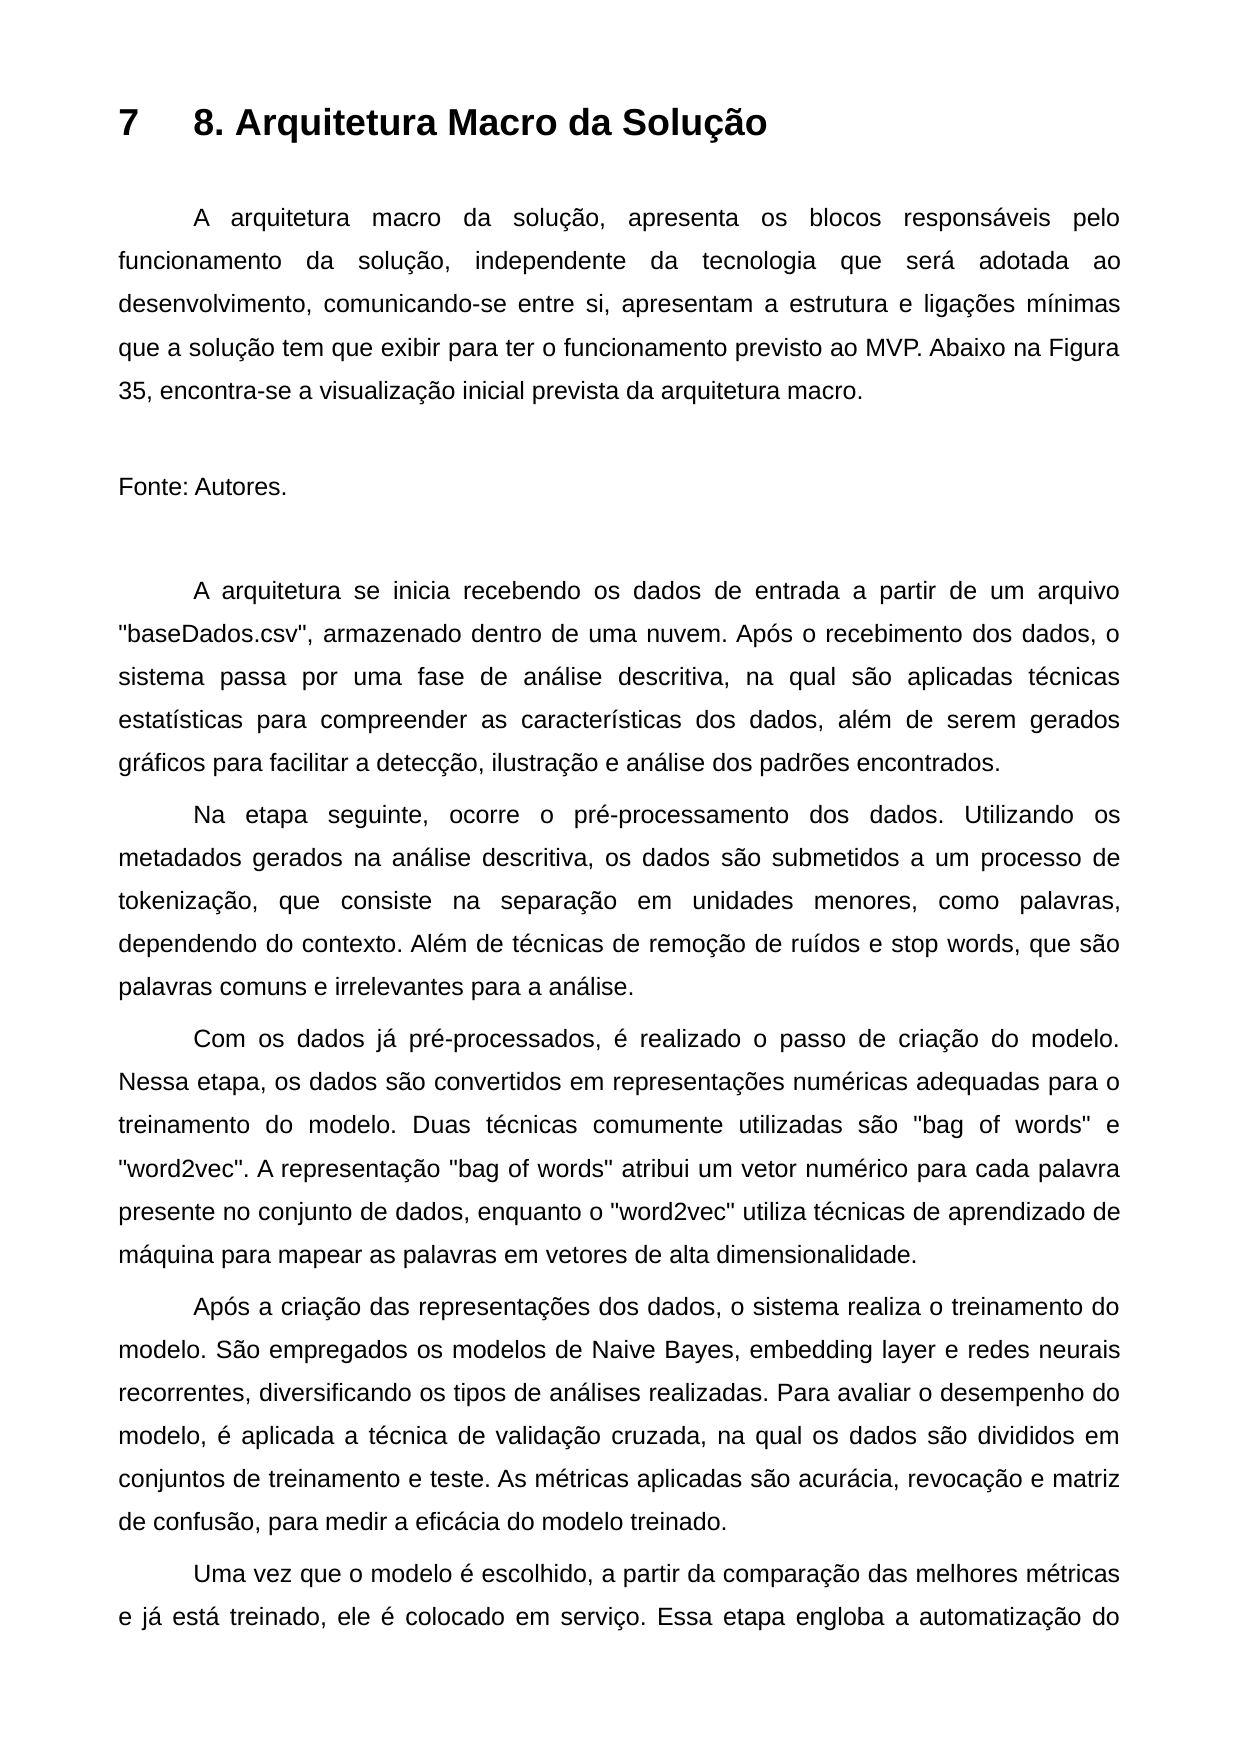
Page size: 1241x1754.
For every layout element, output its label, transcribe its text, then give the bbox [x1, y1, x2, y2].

text Com os dados já pré-processados, é realizado o passo de criação do modelo. Nessa etapa, os dados são convertidos em representações numéricas adequadas para o treinamento do modelo. Duas técnicas comumente utilizadas são "bag of words" e "word2vec". A representação "bag of words" atribui um vetor numérico para cada palavra presente no conjunto de dados, enquanto o "word2vec" utiliza técnicas de aprendizado de máquina para mapear as palavras em vetores de alta dimensionalidade. [118, 1024, 1122, 1268]
text A arquitetura macro da solução, apresenta os blocos responsáveis pelo funcionamento da solução, independente da tecnologia que será adotada ao desenvolvimento, comunicando-se entre si, apresentam a estrutura e ligações mínimas que a solução tem que exibir para ter o funcionamento previsto ao MVP. Abaixo na Figura 35, encontra-se a visualização inicial prevista da arquitetura macro. [118, 203, 1122, 404]
text Na etapa seguinte, ocorre o pré-processamento dos dados. Utilizando os metadados gerados na análise descritiva, os dados são submetidos a um processo de tokenização, que consiste na separação em unidades menores, como palavras, dependendo do contexto. Além de técnicas de remoção de ruídos e stop words, que são palavras comuns e irrelevantes para a análise. [118, 800, 1122, 1001]
text Após a criação das representações dos dados, o sistema realiza o treinamento do modelo. São empregados os modelos de Naive Bayes, embedding layer e redes neurais recorrentes, diversificando os tipos de análises realizadas. Para avaliar o desempenho do modelo, é aplicada a técnica de validação cruzada, na qual os dados são divididos em conjuntos de treinamento e teste. As métricas aplicadas são acurácia, revocação e matriz de confusão, para medir a eficácia do modelo treinado. [118, 1292, 1122, 1536]
subtitle 8. Arquitetura Macro da Solução [118, 100, 1122, 143]
text Fonte: Autores. [118, 472, 1122, 501]
text Uma vez que o modelo é escolhido, a partir da comparação das melhores métricas e já está treinado, ele é colocado em serviço. Essa etapa engloba a automatização do [118, 1559, 1122, 1631]
text A arquitetura se inicia recebendo os dados de entrada a partir de um arquivo "baseDados.csv", armazenado dentro de uma nuvem. Após o recebimento dos dados, o sistema passa por uma fase de análise descritiva, na qual são aplicadas técnicas estatísticas para compreender as características dos dados, além de serem gerados gráficos para facilitar a detecção, ilustração e análise dos padrões encontrados. [118, 576, 1122, 777]
